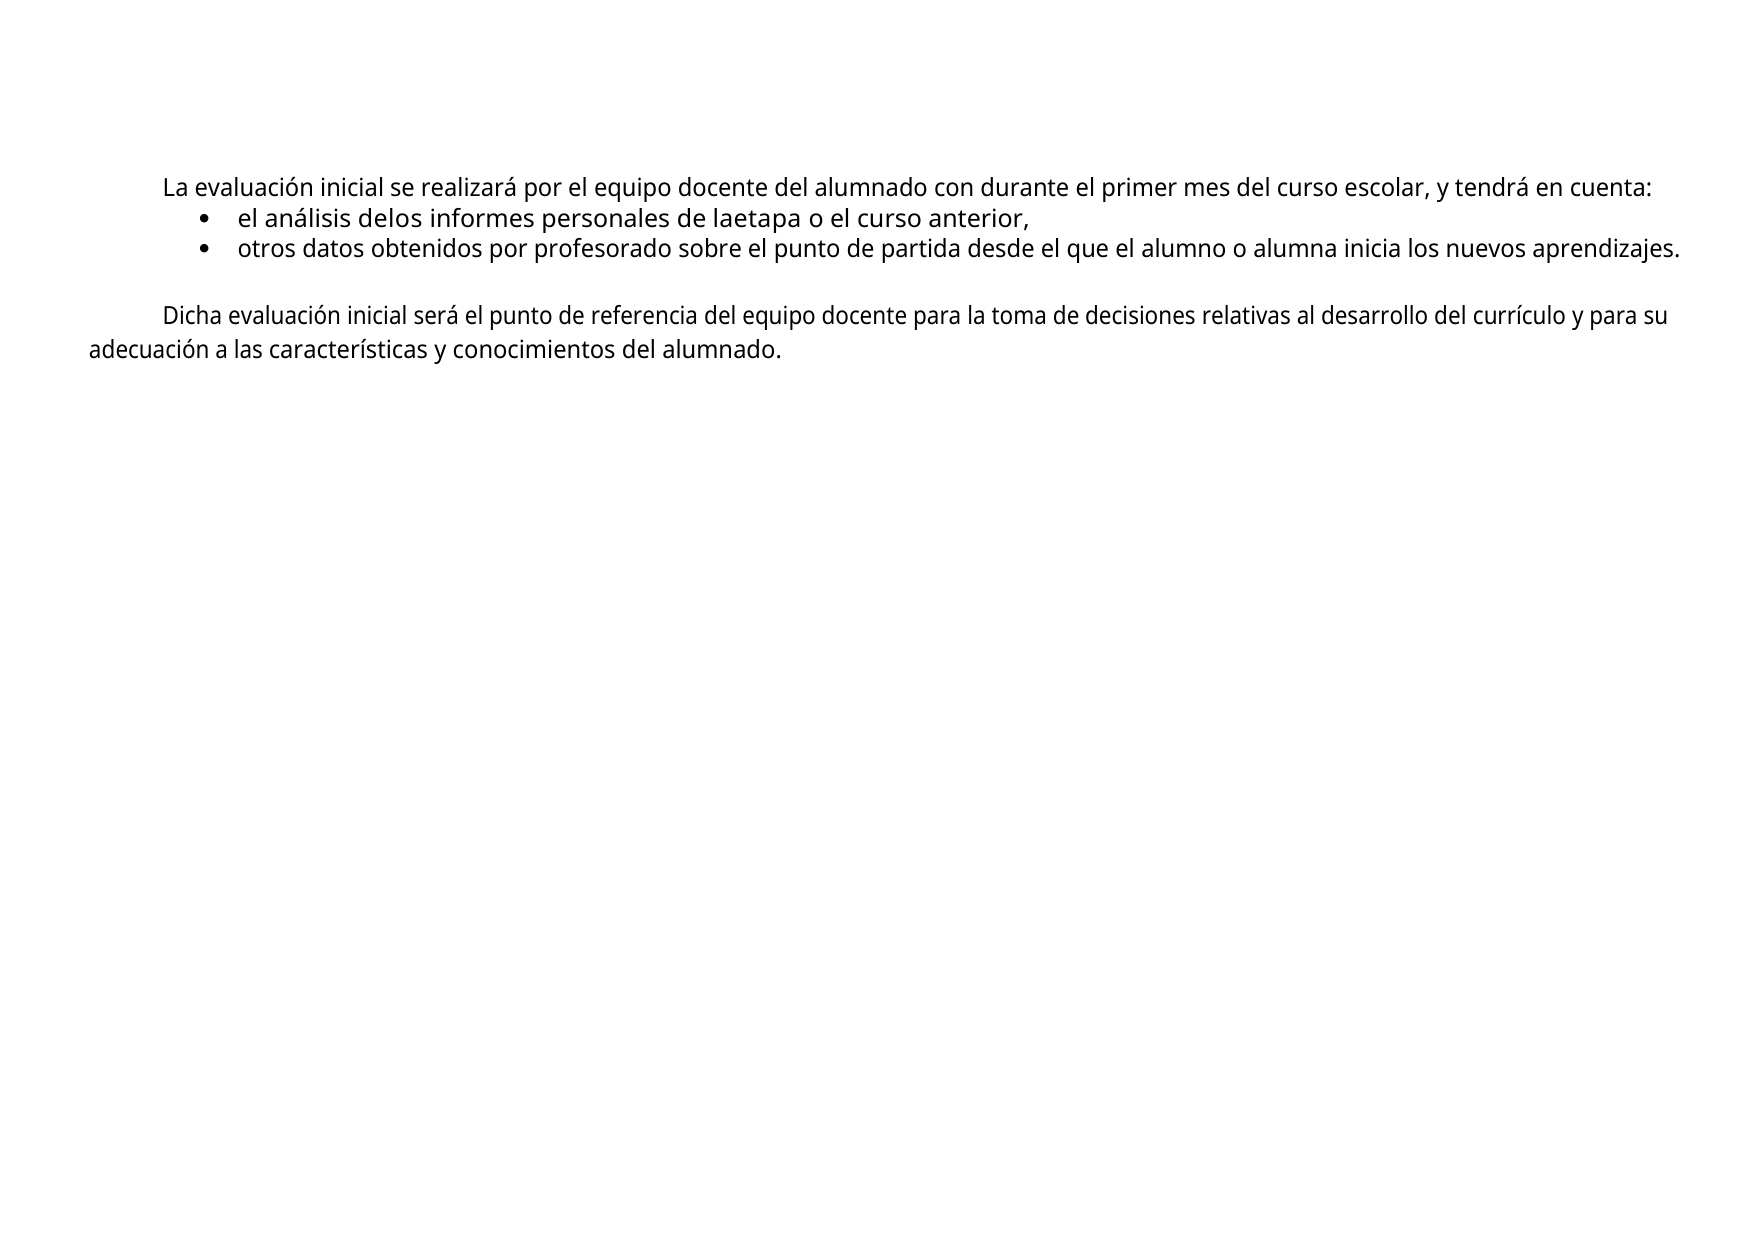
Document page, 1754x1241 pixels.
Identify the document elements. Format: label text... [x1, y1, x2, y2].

list otros datos obtenidos por profesorado sobre el punto de partida desde el que el alumno o alumna inicia los nuevos aprendizajes. [200, 233, 1693, 264]
text La evaluación inicial se realizará por el equipo docente del alumnado con durante el primer mes del curso escolar, y tendrá en cuenta: [162, 173, 1693, 203]
list el análisis delos informes personales de laetapa o el curso anterior, [200, 203, 1693, 233]
text Dicha evaluación inicial será el punto de referencia del equipo docente para la toma de decisiones relativas al desarrollo del currículo y para su adecuación a las características y conocimientos del alumnado. [89, 297, 1693, 365]
